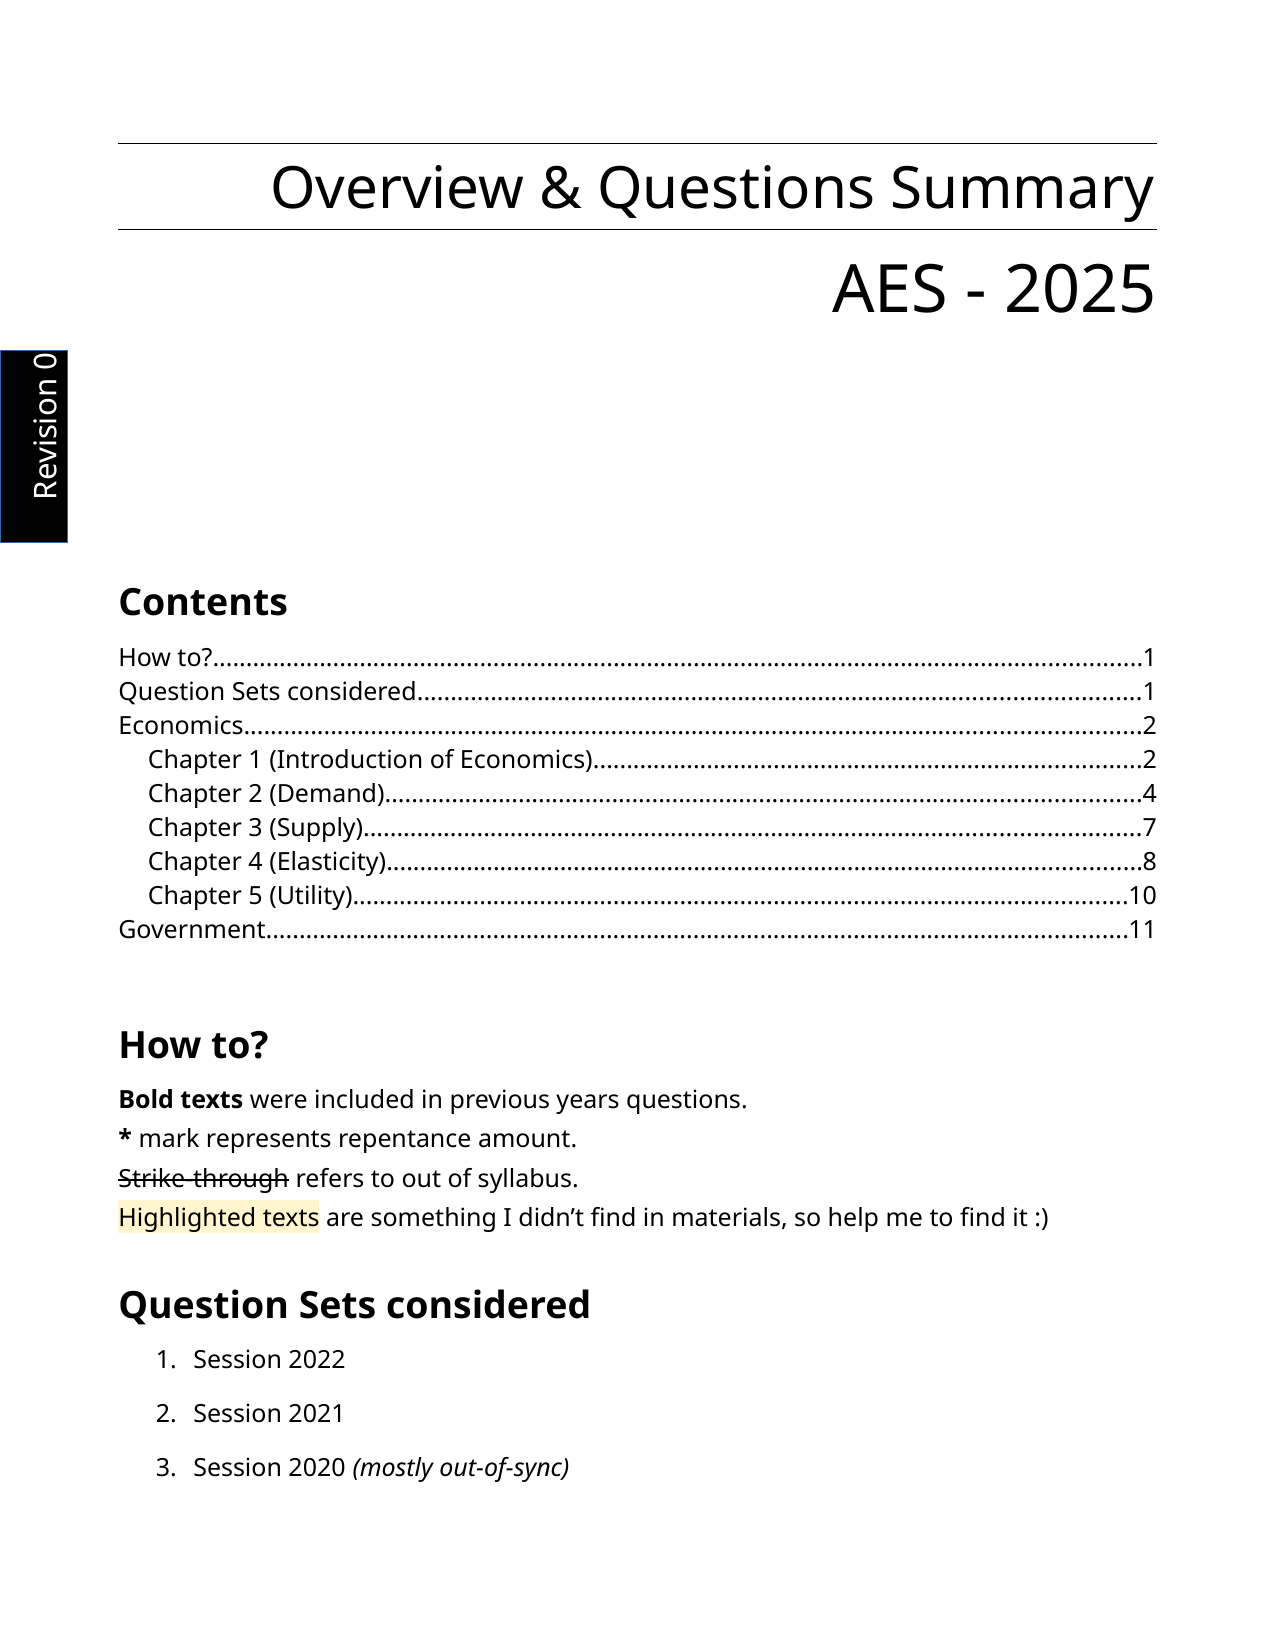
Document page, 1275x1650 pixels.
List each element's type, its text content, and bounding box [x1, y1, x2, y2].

text Government 11 [118, 912, 1157, 946]
subtitle Question Sets considered [118, 1278, 1157, 1329]
text Question Sets considered 1 [118, 673, 1157, 707]
text How to? 1 [118, 639, 1157, 673]
subtitle How to? [118, 1018, 1157, 1069]
text Chapter 3 (Supply) 7 [148, 809, 1157, 844]
subtitle Contents [118, 576, 1157, 627]
text Chapter 1 (Introduction of Economics) 2 [148, 741, 1157, 776]
text Chapter 5 (Utility) 10 [148, 878, 1157, 912]
list Session 2021 [156, 1396, 1157, 1429]
text AES - 2025 [118, 241, 1157, 332]
text Chapter 4 (Elasticity) 8 [148, 844, 1157, 878]
text Economics 2 [118, 707, 1157, 741]
list Session 2020 (mostly out-of-sync) [156, 1449, 1157, 1483]
text Chapter 2 (Demand) 4 [148, 776, 1157, 809]
title Overview & Questions Summary [118, 144, 1157, 229]
list Session 2022 [156, 1342, 1157, 1376]
text Bold texts were included in previous years questions. * mark represents repentance amount. Strike-through refers to out of syllabus. Highlighted texts are something I didn’t find in materials, so help me to find it :) [118, 1082, 1157, 1233]
